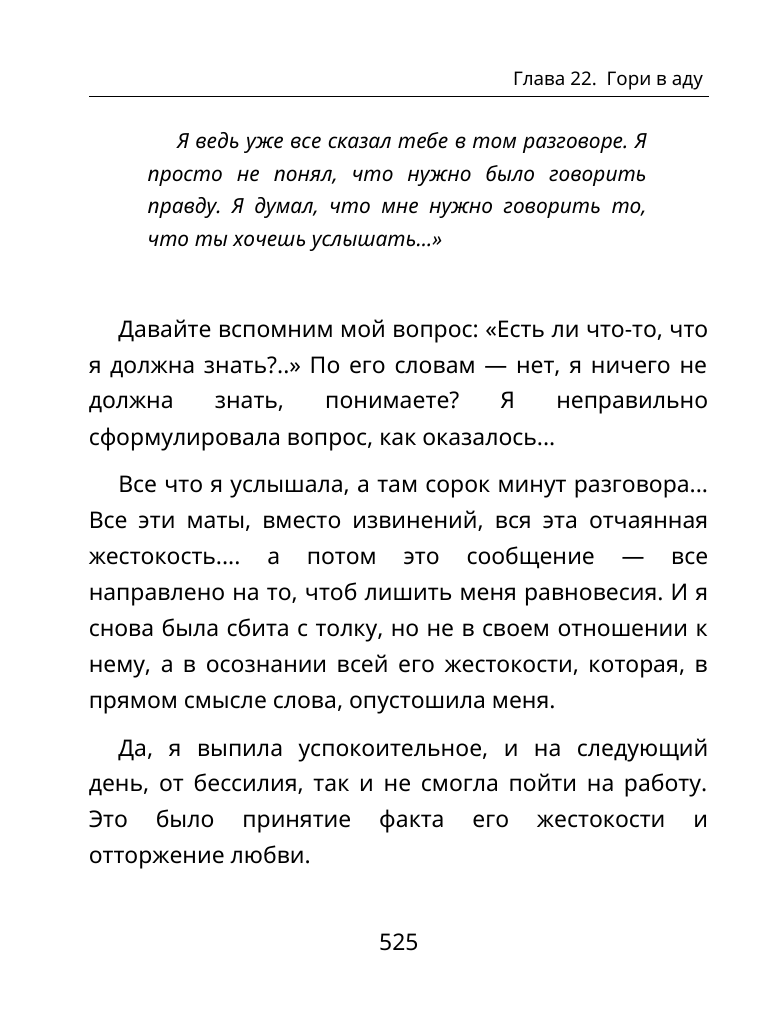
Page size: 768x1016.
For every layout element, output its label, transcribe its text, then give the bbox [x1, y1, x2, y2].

text Да, я выпила успокоительное, и на следующий день, от бессилия, так и не смогла пойти на работу. Это было принятие факта его жестокости и отторжение любви. [88, 731, 709, 871]
text Давайте вспомним мой вопрос: «Есть ли что-то, что я должна знать?..» По его словам — нет, я ничего не должна знать, понимаете? Я неправильно сформулировала вопрос, как оказалось... [88, 313, 709, 452]
text Я ведь уже все сказал тебе в том разговоре. Я просто не понял, что нужно было говорить правду. Я думал, что мне нужно говорить то, что ты хочешь услышать...» [147, 126, 650, 252]
text Все что я услышала, а там сорок минут разговора... Все эти маты, вместо извинений, вся эта отчаянная жестокость.... а потом это сообщение — все направлено на то, чтоб лишить меня равновесия. И я снова была сбита с толку, но не в своем отношении к нему, а в осознании всей его жестокости, которая, в прямом смысле слова, опустошила меня. [88, 468, 709, 715]
